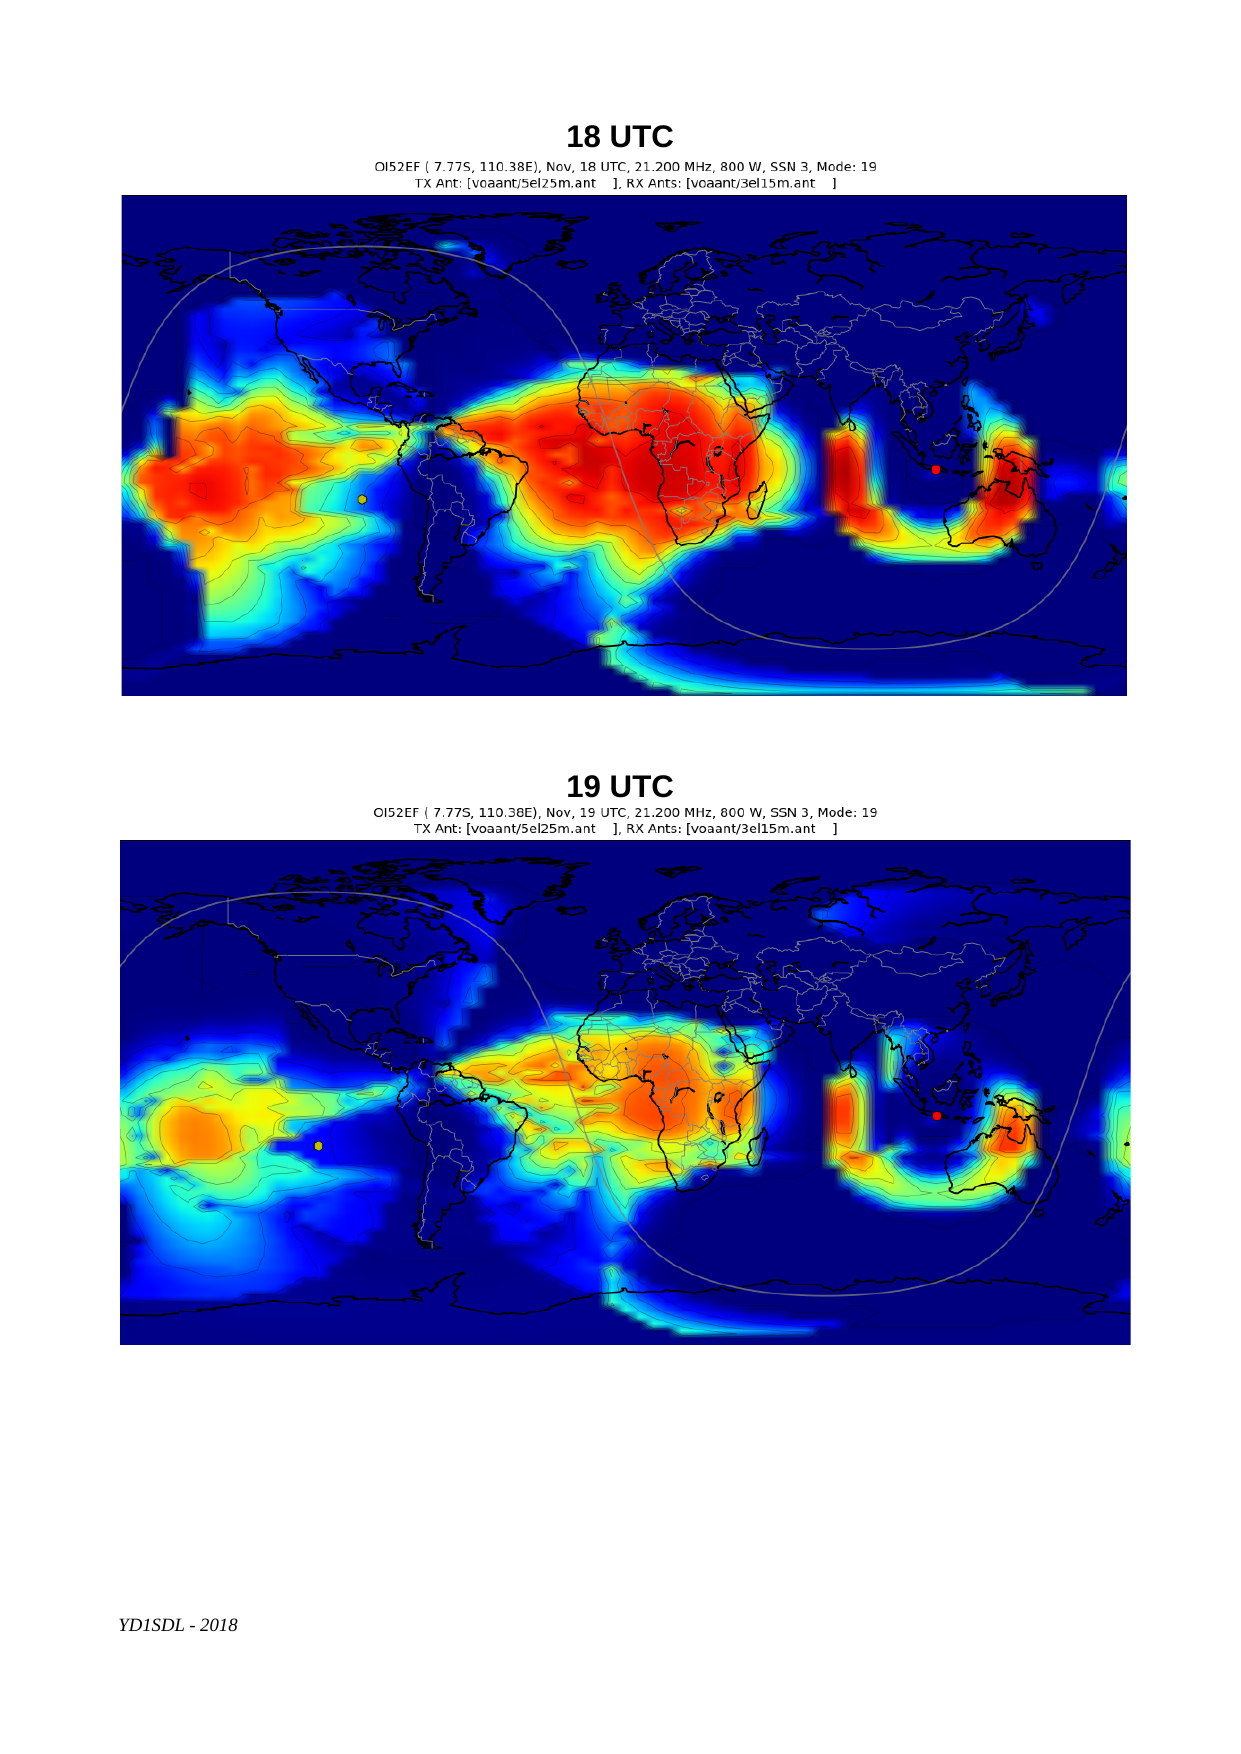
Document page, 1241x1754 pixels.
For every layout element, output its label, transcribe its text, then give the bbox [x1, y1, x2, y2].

text 18 UTC [118, 118, 1122, 154]
picture [121, 154, 1127, 696]
text 19 UTC [118, 768, 1122, 803]
picture [120, 803, 1131, 1345]
